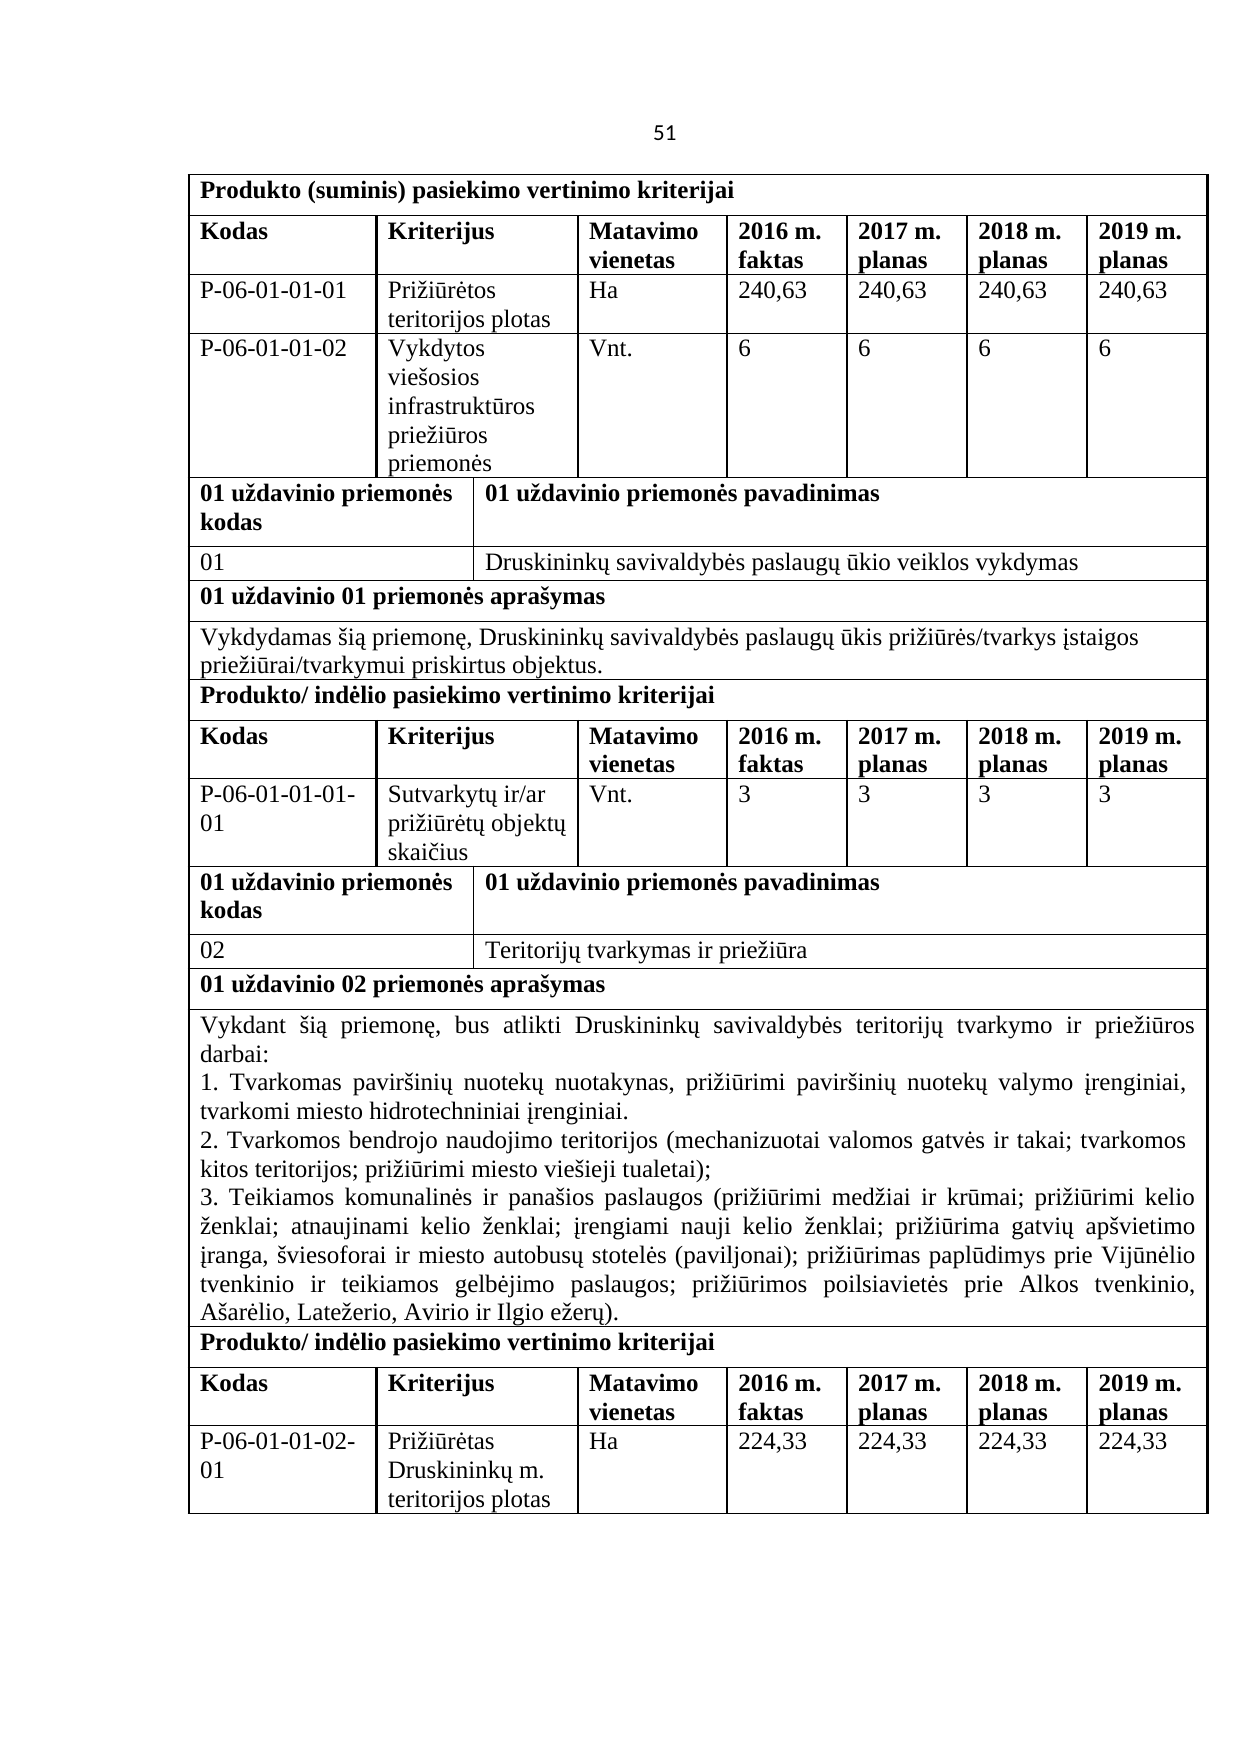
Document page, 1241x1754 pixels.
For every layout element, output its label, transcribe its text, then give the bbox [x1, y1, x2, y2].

table_cell Kodas [190, 721, 375, 778]
table_cell 2017 m. planas [848, 1368, 966, 1425]
table_cell 01 uždavinio 02 priemonės aprašymas [190, 969, 1206, 1009]
table_cell Vnt. [579, 779, 726, 866]
table_cell 01 uždavinio 01 priemonės aprašymas [190, 581, 1206, 621]
table_cell 2017 m. planas [848, 721, 966, 778]
table_cell 2017 m. planas [848, 216, 966, 274]
table_cell Teritorijų tvarkymas ir priežiūra [474, 935, 1206, 968]
table_cell P-06-01-01-02 [190, 334, 375, 477]
table_cell Sutvarkytų ir/ar prižiūrėtų objektų skaičius [378, 779, 577, 866]
table_cell 240,63 [848, 275, 966, 332]
table_cell 02 [190, 935, 473, 968]
table_cell Ha [579, 275, 726, 332]
table_cell Ha [579, 1426, 726, 1513]
table_cell 6 [968, 334, 1086, 477]
table_cell 2016 m. faktas [728, 216, 846, 274]
table_cell 240,63 [968, 275, 1086, 332]
table_cell 01 [190, 547, 473, 580]
table_cell 224,33 [848, 1426, 966, 1513]
table_cell Kriterijus [378, 721, 577, 778]
table_cell 3 [1088, 779, 1206, 866]
table_cell 6 [728, 334, 846, 477]
table_cell P-06-01-01-01 [190, 275, 375, 332]
table_cell 2018 m. planas [968, 721, 1086, 778]
table_cell 01 uždavinio priemonės kodas [190, 867, 473, 934]
table_cell 240,63 [728, 275, 846, 332]
table_cell Produkto/ indėlio pasiekimo vertinimo kriterijai [190, 1327, 1206, 1367]
table_cell Matavimo vienetas [579, 1368, 726, 1425]
table_cell 2019 m. planas [1088, 1368, 1206, 1425]
table_cell Matavimo vienetas [579, 721, 726, 778]
table_cell Kodas [190, 216, 375, 274]
table_cell Kriterijus [378, 1368, 577, 1425]
table_cell Vykdant šią priemonę, bus atlikti Druskininkų savivaldybės teritorijų tvarkymo ir priežiūros darbai: 1. Tvarkomas paviršinių nuotekų nuotakynas, prižiūrimi paviršinių nuotekų valymo įrenginiai, tvarkomi miesto hidrotechniniai įrenginiai. 2. Tvarkomos bendrojo naudojimo teritorijos (mechanizuotai valomos gatvės ir takai; tvarkomos kitos teritorijos; prižiūrimi miesto viešieji tualetai); 3. Teikiamos komunalinės ir panašios paslaugos (prižiūrimi medžiai ir krūmai; prižiūrimi kelio ženklai; atnaujinami kelio ženklai; įrengiami nauji kelio ženklai; prižiūrima gatvių apšvietimo įranga, šviesoforai ir miesto autobusų stotelės (paviljonai); prižiūrimas paplūdimys prie Vijūnėlio tvenkinio ir teikiamos gelbėjimo paslaugos; prižiūrimos poilsiavietės prie Alkos tvenkinio, Ašarėlio, Latežerio, Avirio ir Ilgio ežerų). [190, 1010, 1206, 1326]
table_cell 3 [728, 779, 846, 866]
table_cell P-06-01-01-02-01 [190, 1426, 375, 1513]
table_cell 6 [1088, 334, 1206, 477]
table_cell Vykdydamas šią priemonę, Druskininkų savivaldybės paslaugų ūkis prižiūrės/tvarkys įstaigos priežiūrai/tvarkymui priskirtus objektus. [190, 622, 1206, 679]
table_cell 2019 m. planas [1088, 216, 1206, 274]
table_cell 3 [848, 779, 966, 866]
table_cell 224,33 [1088, 1426, 1206, 1513]
table_cell 224,33 [728, 1426, 846, 1513]
table_cell 2016 m. faktas [728, 1368, 846, 1425]
table_cell 01 uždavinio priemonės kodas [190, 478, 473, 546]
table_cell 01 uždavinio priemonės pavadinimas [474, 478, 1206, 546]
table_cell 3 [968, 779, 1086, 866]
table_cell Druskininkų savivaldybės paslaugų ūkio veiklos vykdymas [474, 547, 1206, 580]
table_cell 01 uždavinio priemonės pavadinimas [474, 867, 1206, 934]
table_cell 2016 m. faktas [728, 721, 846, 778]
table_cell Kodas [190, 1368, 375, 1425]
table_cell 2018 m. planas [968, 1368, 1086, 1425]
table_cell Vykdytos viešosios infrastruktūros priežiūros priemonės [378, 334, 577, 477]
table_cell 2019 m. planas [1088, 721, 1206, 778]
table_cell Prižiūrėtos teritorijos plotas [378, 275, 577, 332]
table_cell Produkto/ indėlio pasiekimo vertinimo kriterijai [190, 680, 1206, 720]
table_cell 2018 m. planas [968, 216, 1086, 274]
table_cell 6 [848, 334, 966, 477]
table_cell Vnt. [579, 334, 726, 477]
table_cell P-06-01-01-01-01 [190, 779, 375, 866]
table_cell 240,63 [1088, 275, 1206, 332]
table_cell Matavimo vienetas [579, 216, 726, 274]
table_cell Prižiūrėtas Druskininkų m. teritorijos plotas [378, 1426, 577, 1513]
table_cell 224,33 [968, 1426, 1086, 1513]
table_cell Produkto (suminis) pasiekimo vertinimo kriterijai [190, 175, 1206, 215]
table_cell Kriterijus [378, 216, 577, 274]
